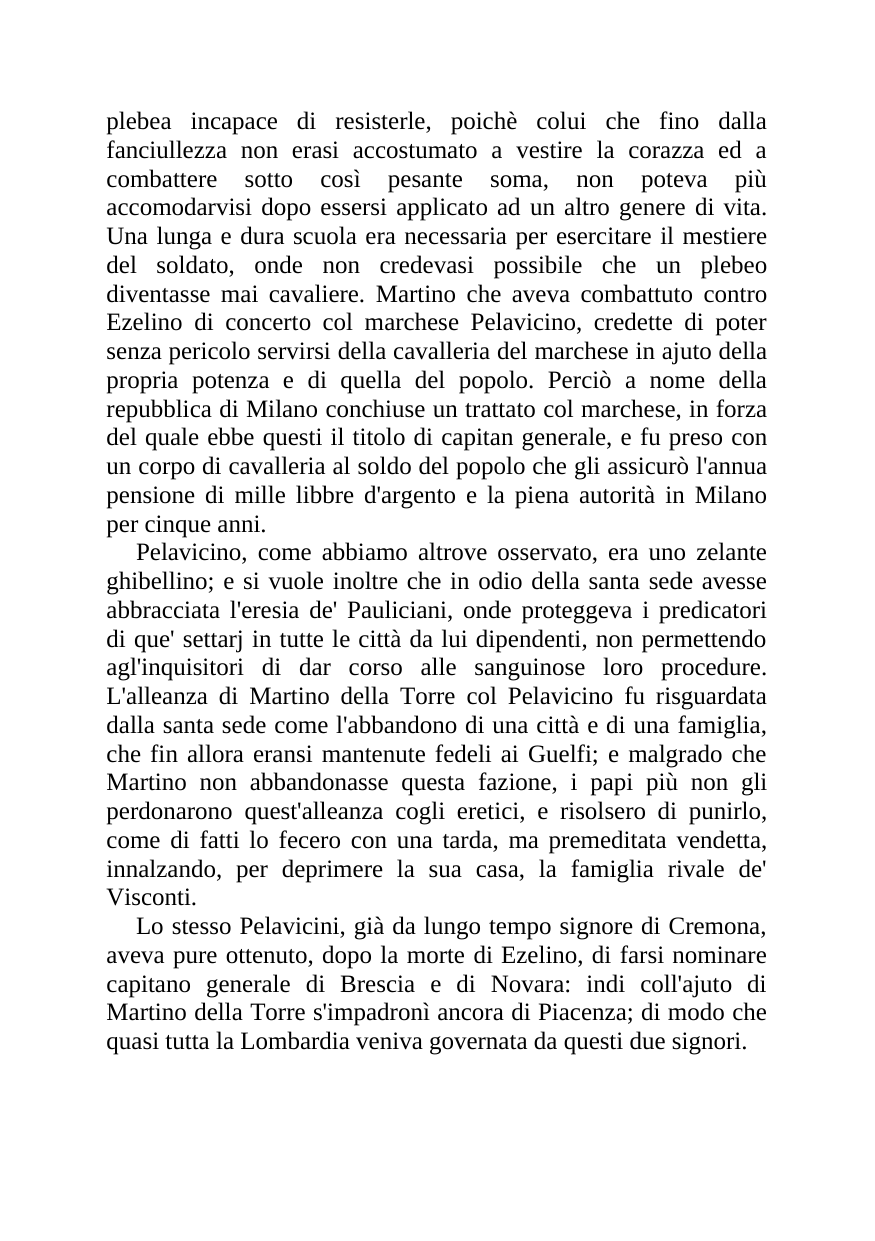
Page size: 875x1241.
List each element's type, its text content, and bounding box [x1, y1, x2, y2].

text plebea incapace di resisterle, poichè colui che fino dalla fanciullezza non erasi accostumato a vestire la corazza ed a combattere sotto così pesante soma, non poteva più accomodarvisi dopo essersi applicato ad un altro genere di vita. Una lunga e dura scuola era necessaria per esercitare il mestiere del soldato, onde non credevasi possibile che un plebeo diventasse mai cavaliere. Martino che aveva combattuto contro Ezelino di concerto col marchese Pelavicino, credette di poter senza pericolo servirsi della cavalleria del marchese in ajuto della propria potenza e di quella del popolo. Perciò a nome della repubblica di Milano conchiuse un trattato col marchese, in forza del quale ebbe questi il titolo di capitan generale, e fu preso con un corpo di cavalleria al soldo del popolo che gli assicurò l'annua pensione di mille libbre d'argento e la piena autorità in Milano per cinque anni. [106, 106, 768, 537]
text Pelavicino, come abbiamo altrove osservato, era uno zelante ghibellino; e si vuole inoltre che in odio della santa sede avesse abbracciata l'eresia de' Pauliciani, onde proteggeva i predicatori di que' settarj in tutte le città da lui dipendenti, non permettendo agl'inquisitori di dar corso alle sanguinose loro procedure. L'alleanza di Martino della Torre col Pelavicino fu risguardata dalla santa sede come l'abbandono di una città e di una famiglia, che fin allora eransi mantenute fedeli ai Guelfi; e malgrado che Martino non abbandonasse questa fazione, i papi più non gli perdonarono quest'alleanza cogli eretici, e risolsero di punirlo, come di fatti lo fecero con una tarda, ma premeditata vendetta, innalzando, per deprimere la sua casa, la famiglia rivale de' Visconti. [106, 537, 768, 911]
text Lo stesso Pelavicini, già da lungo tempo signore di Cremona, aveva pure ottenuto, dopo la morte di Ezelino, di farsi nominare capitano generale di Brescia e di Novara: indi coll'ajuto di Martino della Torre s'impadronì ancora di Piacenza; di modo che quasi tutta la Lombardia veniva governata da questi due signori. [106, 911, 768, 1055]
